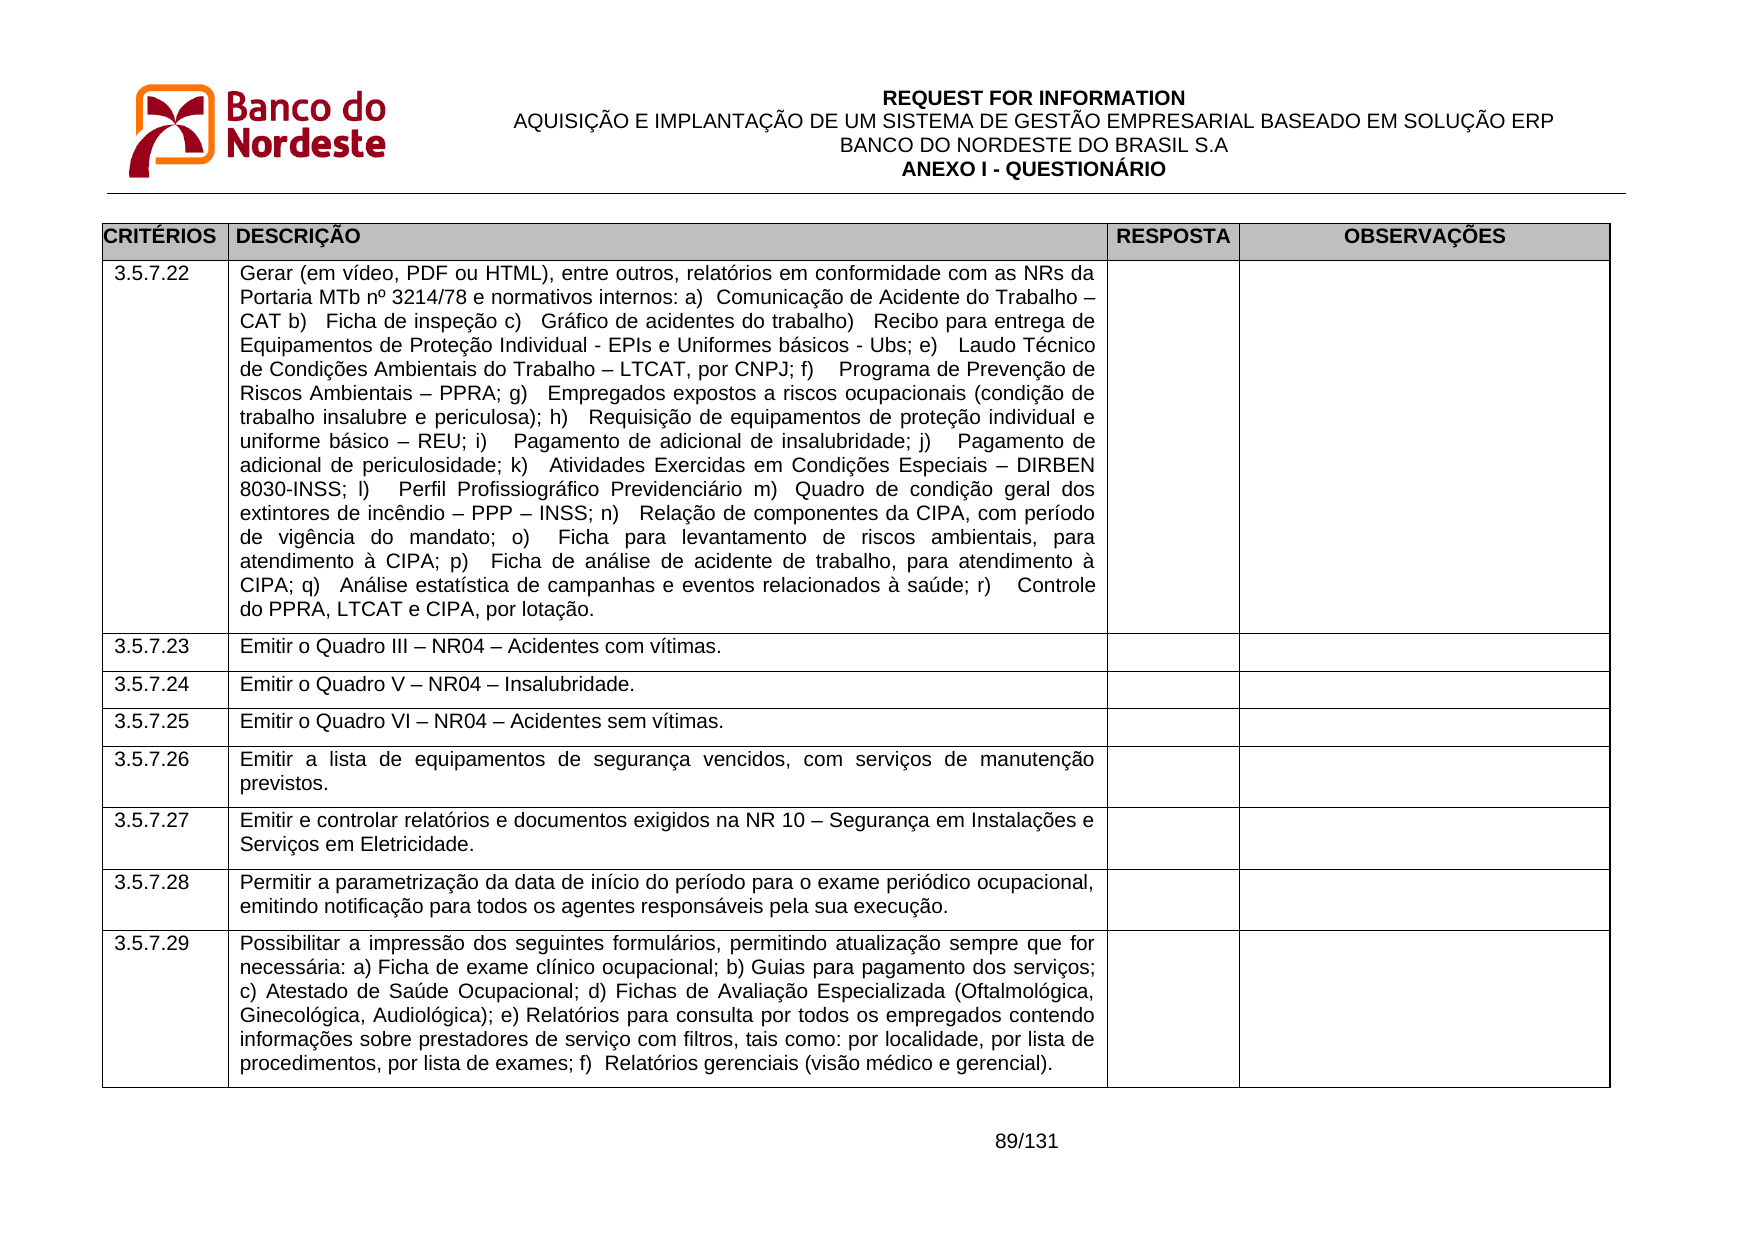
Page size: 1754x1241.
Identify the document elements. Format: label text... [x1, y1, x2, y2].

table_cell [1240, 931, 1609, 1087]
table_cell [1108, 808, 1239, 868]
table_cell [103, 870, 228, 930]
table_cell [103, 747, 228, 807]
table_cell [1108, 634, 1239, 671]
table_cell [1240, 709, 1609, 746]
table_cell [1240, 672, 1609, 708]
table_cell [103, 808, 228, 868]
table_header OBSERVAÇÕES [1240, 224, 1609, 260]
table_cell [1240, 808, 1609, 868]
table_cell Permitir a parametrização da data de início do período para o exame periódico ocupacional, emitindo notificação para todos os agentes responsáveis pela sua execução. [229, 870, 1107, 930]
table_header CRITÉRIOS [103, 224, 228, 260]
table_cell [1240, 870, 1609, 930]
table_cell Emitir e controlar relatórios e documentos exigidos na NR 10 – Segurança em Instalações e Serviços em Eletricidade. [229, 808, 1107, 868]
table_cell Emitir a lista de equipamentos de segurança vencidos, com serviços de manutenção previstos. [229, 747, 1107, 807]
table_cell Emitir o Quadro VI – NR04 – Acidentes sem vítimas. [229, 709, 1107, 746]
table_cell [103, 634, 228, 671]
table_cell [1108, 672, 1239, 708]
table_cell [103, 261, 228, 633]
table_cell Emitir o Quadro III – NR04 – Acidentes com vítimas. [229, 634, 1107, 671]
table_cell Gerar (em vídeo, PDF ou HTML), entre outros, relatórios em conformidade com as NRs da Portaria MTb nº 3214/78 e normativos internos: a) Comunicação de Acidente do Trabalho – CAT b) Ficha de inspeção c) Gráfico de acidentes do trabalho) Recibo para entrega de Equipamentos de Proteção Individual - EPIs e Uniformes básicos - Ubs; e) Laudo Técnico de Condições Ambientais do Trabalho – LTCAT, por CNPJ; f) Programa de Prevenção de Riscos Ambientais – PPRA; g) Empregados expostos a riscos ocupacionais (condição de trabalho insalubre e periculosa); h) Requisição de equipamentos de proteção individual e uniforme básico – REU; i) Pagamento de adicional de insalubridade; j) Pagamento de adicional de periculosidade; k) Atividades Exercidas em Condições Especiais – DIRBEN 8030-INSS; l) Perfil Profissiográfico Previdenciário m) Quadro de condição geral dos extintores de incêndio – PPP – INSS; n) Relação de componentes da CIPA, com período de vigência do mandato; o) Ficha para levantamento de riscos ambientais, para atendimento à CIPA; p) Ficha de análise de acidente de trabalho, para atendimento à CIPA; q) Análise estatística de campanhas e eventos relacionados à saúde; r) Controle do PPRA, LTCAT e CIPA, por lotação. [229, 261, 1107, 633]
table_header RESPOSTA [1108, 224, 1239, 260]
table_cell Emitir o Quadro V – NR04 – Insalubridade. [229, 672, 1107, 708]
table_cell [1108, 747, 1239, 807]
table_cell [103, 931, 228, 1087]
table_cell [1108, 931, 1239, 1087]
table_cell [1108, 709, 1239, 746]
table_header DESCRIÇÃO [229, 224, 1107, 260]
table_cell [1240, 261, 1609, 633]
table_cell Possibilitar a impressão dos seguintes formulários, permitindo atualização sempre que for necessária: a) Ficha de exame clínico ocupacional; b) Guias para pagamento dos serviços; c) Atestado de Saúde Ocupacional; d) Fichas de Avaliação Especializada (Oftalmológica, Ginecológica, Audiológica); e) Relatórios para consulta por todos os empregados contendo informações sobre prestadores de serviço com filtros, tais como: por localidade, por lista de procedimentos, por lista de exames; f) Relatórios gerenciais (visão médico e gerencial). [229, 931, 1107, 1087]
table_cell [103, 709, 228, 746]
table_cell [1240, 634, 1609, 671]
table_cell [1108, 261, 1239, 633]
table_cell [103, 672, 228, 708]
table_cell [1108, 870, 1239, 930]
table_cell [1240, 747, 1609, 807]
